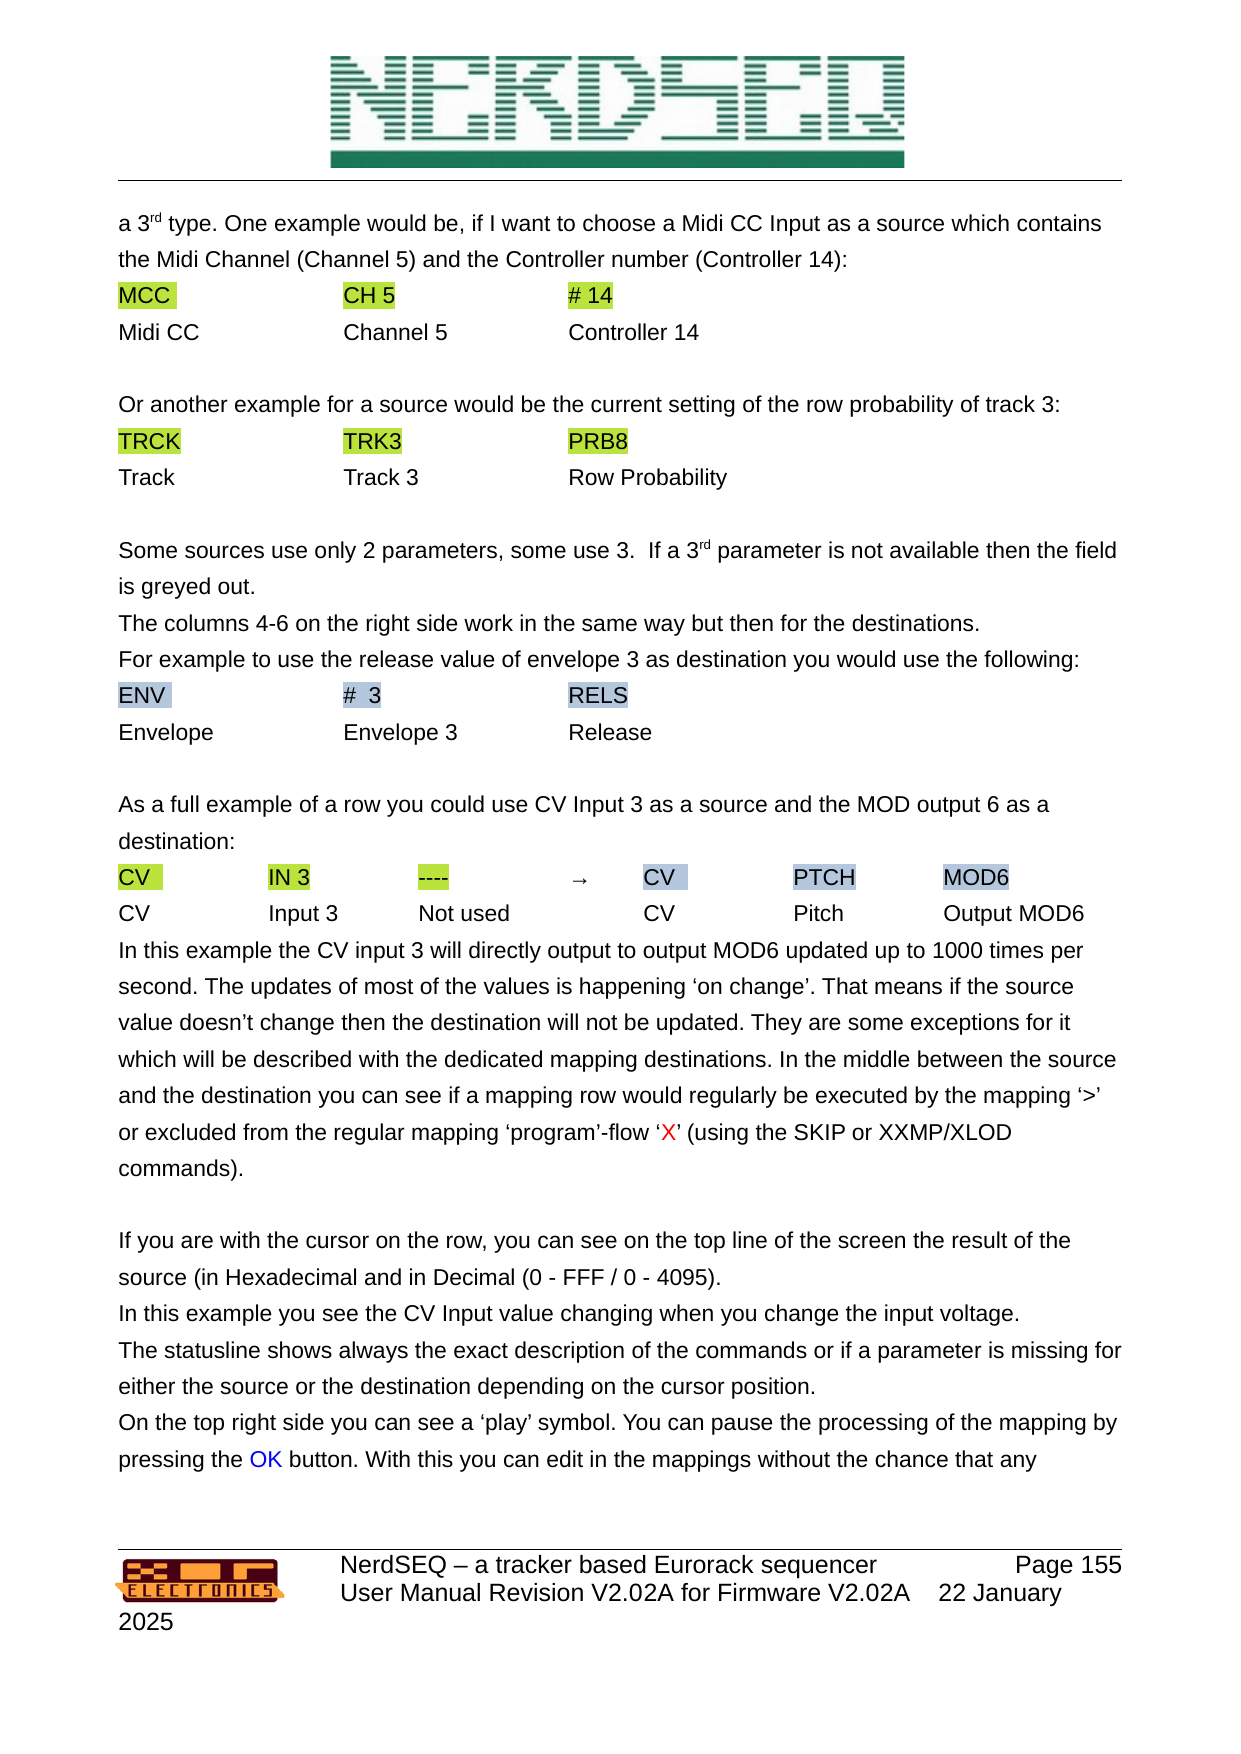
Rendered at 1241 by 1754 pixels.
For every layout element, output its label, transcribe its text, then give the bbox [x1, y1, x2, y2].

text In this example the CV input 3 will directly output to output MOD6 updated up to 1000 times per second. The updates of most of the values is happening ‘on change’. That means if the source value doesn’t change then the destination will not be updated. They are some exceptions for it which will be described with the dedicated mapping destinations. In the middle between the source and the destination you can see if a mapping row would regularly be executed by the mapping ‘>’ or excluded from the regular mapping ‘program’-flow ‘X’ (using the SKIP or XXMP/XLOD commands). [118, 937, 1122, 1181]
picture [115, 1555, 285, 1605]
text Or another example for a source would be the current setting of the row probability of track 3: [118, 391, 1122, 418]
text CV IN 3 ---- → CV PTCH MOD6 [118, 864, 1122, 890]
text If you are with the cursor on the row, you can see on the top line of the screen the result of the source (in Hexadecimal and in Decimal (0 - FFF / 0 - 4095). [118, 1227, 1122, 1290]
text CV Input 3 Not used CV Pitch Output MOD6 [118, 900, 1122, 927]
text Envelope Envelope 3 Release [118, 718, 1122, 745]
text The statusline shows always the exact description of the commands or if a parameter is missing for either the source or the destination depending on the cursor position. [118, 1337, 1122, 1399]
text ENV # 3 RELS [118, 682, 1122, 708]
text TRCK TRK3 PRB8 [118, 428, 1122, 454]
picture [330, 56, 905, 168]
text For example to use the release value of envelope 3 as destination you would use the following: [118, 646, 1122, 672]
text a 3rd type. One example would be, if I want to choose a Midi CC Input as a source which contains the Midi Channel (Channel 5) and the Controller number (Controller 14): [118, 209, 1122, 272]
text In this example you see the CV Input value changing when you change the input voltage. [118, 1300, 1122, 1327]
text The columns 4-6 on the right side work in the same way but then for the destinations. [118, 609, 1122, 636]
text As a full example of a row you could use CV Input 3 as a source and the MOD output 6 as a destination: [118, 791, 1122, 854]
text On the top right side you can see a ‘play’ symbol. You can pause the processing of the mapping by pressing the OK button. With this you can edit in the mappings without the chance that any [118, 1409, 1122, 1472]
text Some sources use only 2 parameters, some use 3. If a 3rd parameter is not available then the field is greyed out. [118, 537, 1122, 599]
text Track Track 3 Row Probability [118, 464, 1122, 490]
text MCC CH 5 # 14 [118, 282, 1122, 309]
text Midi CC Channel 5 Controller 14 [118, 319, 1122, 345]
